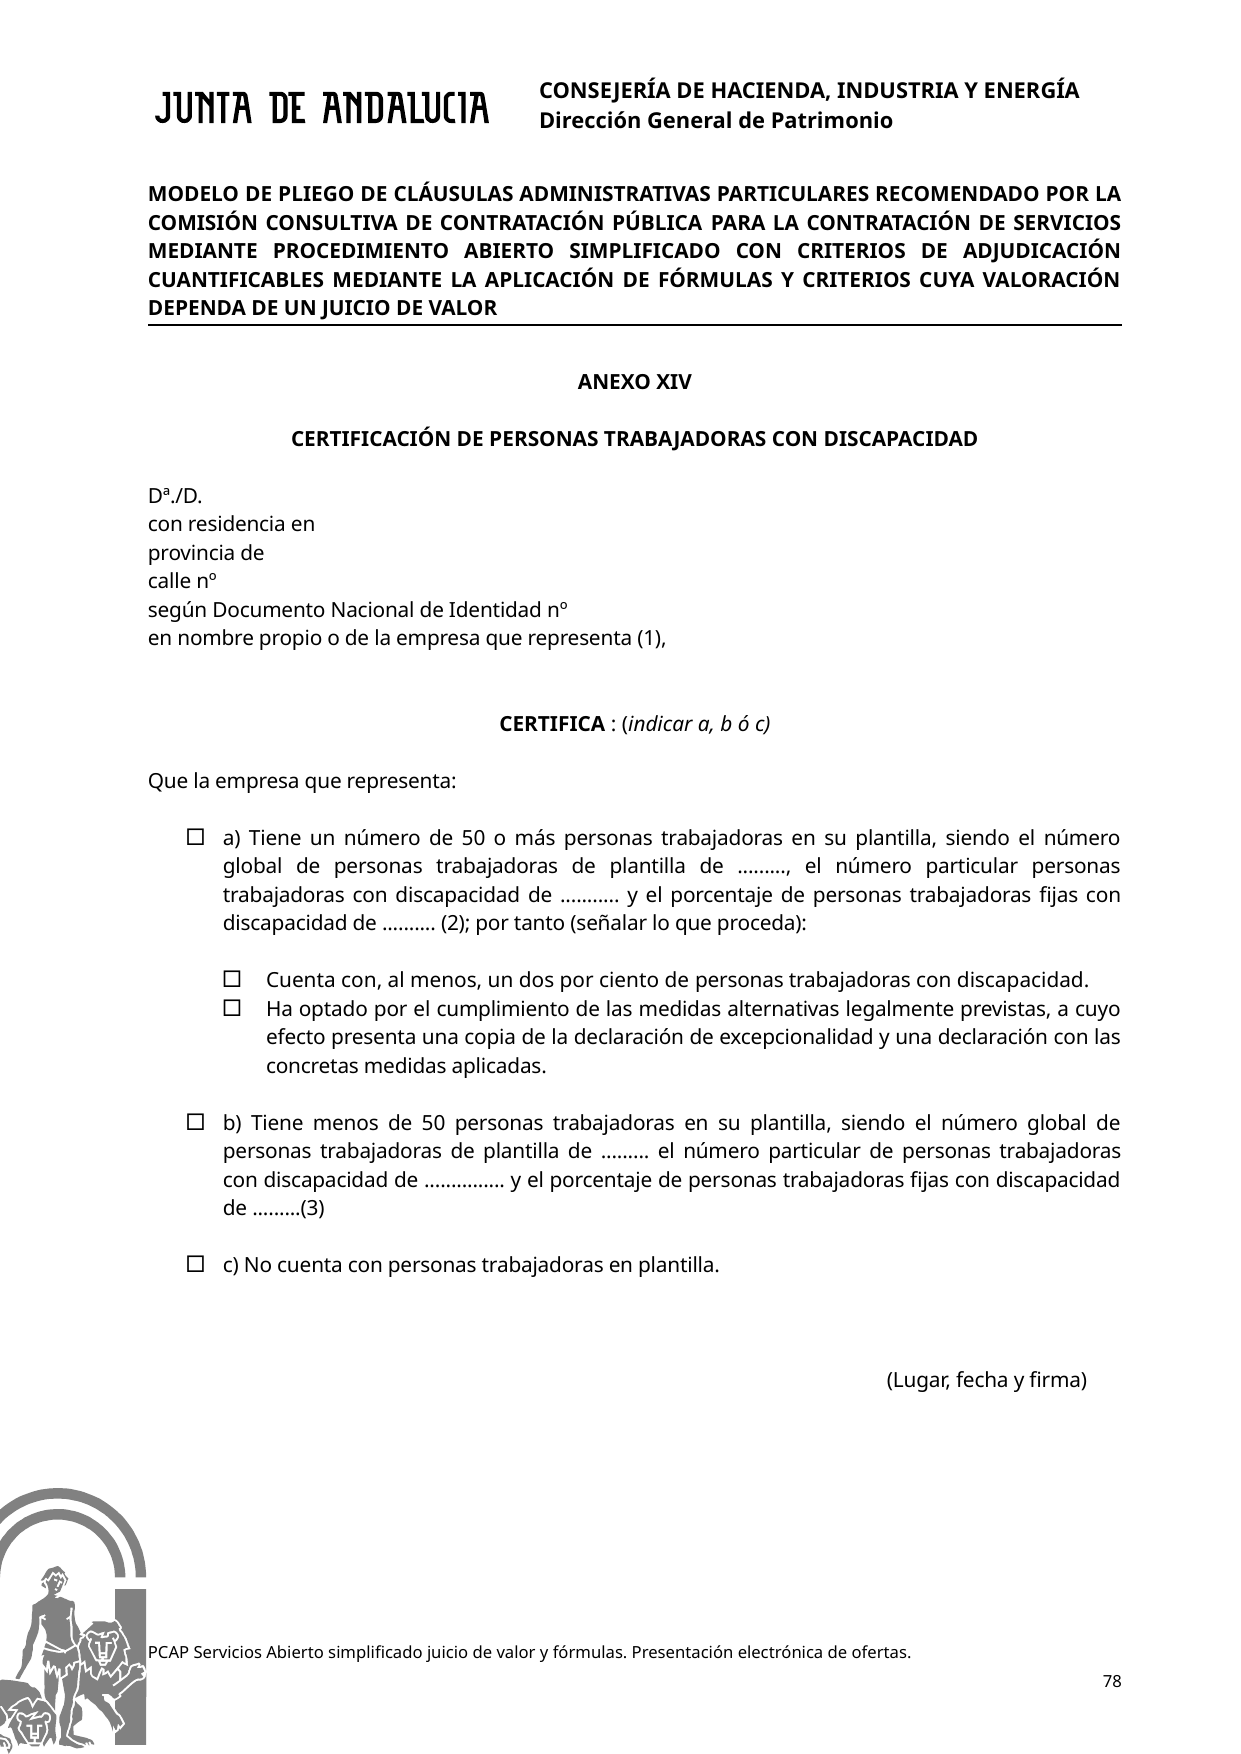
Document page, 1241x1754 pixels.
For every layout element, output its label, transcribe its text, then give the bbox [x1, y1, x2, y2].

text en nombre propio o de la empresa que representa (1), [148, 623, 1196, 652]
text Dª./D. [148, 481, 1196, 509]
text (Lugar, fecha y firma) [813, 1365, 1122, 1393]
text CERTIFICA : (indicar a, b ó c) [148, 709, 1122, 738]
list Cuenta con, al menos, un dos por ciento de personas trabajadoras con discapacidad. [222, 966, 1122, 994]
text CERTIFICACIÓN DE PERSONAS TRABAJADORAS CON DISCAPACIDAD [148, 424, 1122, 452]
list b) Tiene menos de 50 personas trabajadoras en su plantilla, siendo el número global de personas trabajadoras de plantilla de ......... el número particular de personas trabajadoras con discapacidad de ............... y el porcentaje de personas trabajadoras fijas con discapacidad de .........(3) [185, 1108, 1122, 1222]
text Que la empresa que representa: [148, 766, 1122, 794]
subtitle ANEXO XIV [148, 367, 1122, 396]
text provincia de [148, 538, 1196, 566]
list c) No cuenta con personas trabajadoras en plantilla. [185, 1250, 1122, 1279]
text MODELO DE PLIEGO DE CLÁUSULAS ADMINISTRATIVAS PARTICULARES RECOMENDADO POR LA COMISIÓN CONSULTIVA DE CONTRATACIÓN PÚBLICA PARA LA CONTRATACIÓN DE SERVICIOS MEDIANTE PROCEDIMIENTO ABIERTO SIMPLIFICADO CON CRITERIOS DE ADJUDICACIÓN CUANTIFICABLES MEDIANTE LA APLICACIÓN DE FÓRMULAS Y CRITERIOS CUYA VALORACIÓN DEPENDA DE UN JUICIO DE VALOR [148, 179, 1122, 324]
list Ha optado por el cumplimiento de las medidas alternativas legalmente previstas, a cuyo efecto presenta una copia de la declaración de excepcionalidad y una declaración con las concretas medidas aplicadas. [222, 994, 1122, 1079]
text según Documento Nacional de Identidad nº [148, 595, 1196, 623]
text con residencia en [148, 509, 1196, 538]
list a) Tiene un número de 50 o más personas trabajadoras en su plantilla, siendo el número global de personas trabajadoras de plantilla de ........., el número particular personas trabajadoras con discapacidad de ........... y el porcentaje de personas trabajadoras fijas con discapacidad de .......... (2); por tanto (señalar lo que proceda): [185, 823, 1122, 937]
text calle nº [148, 566, 1196, 595]
